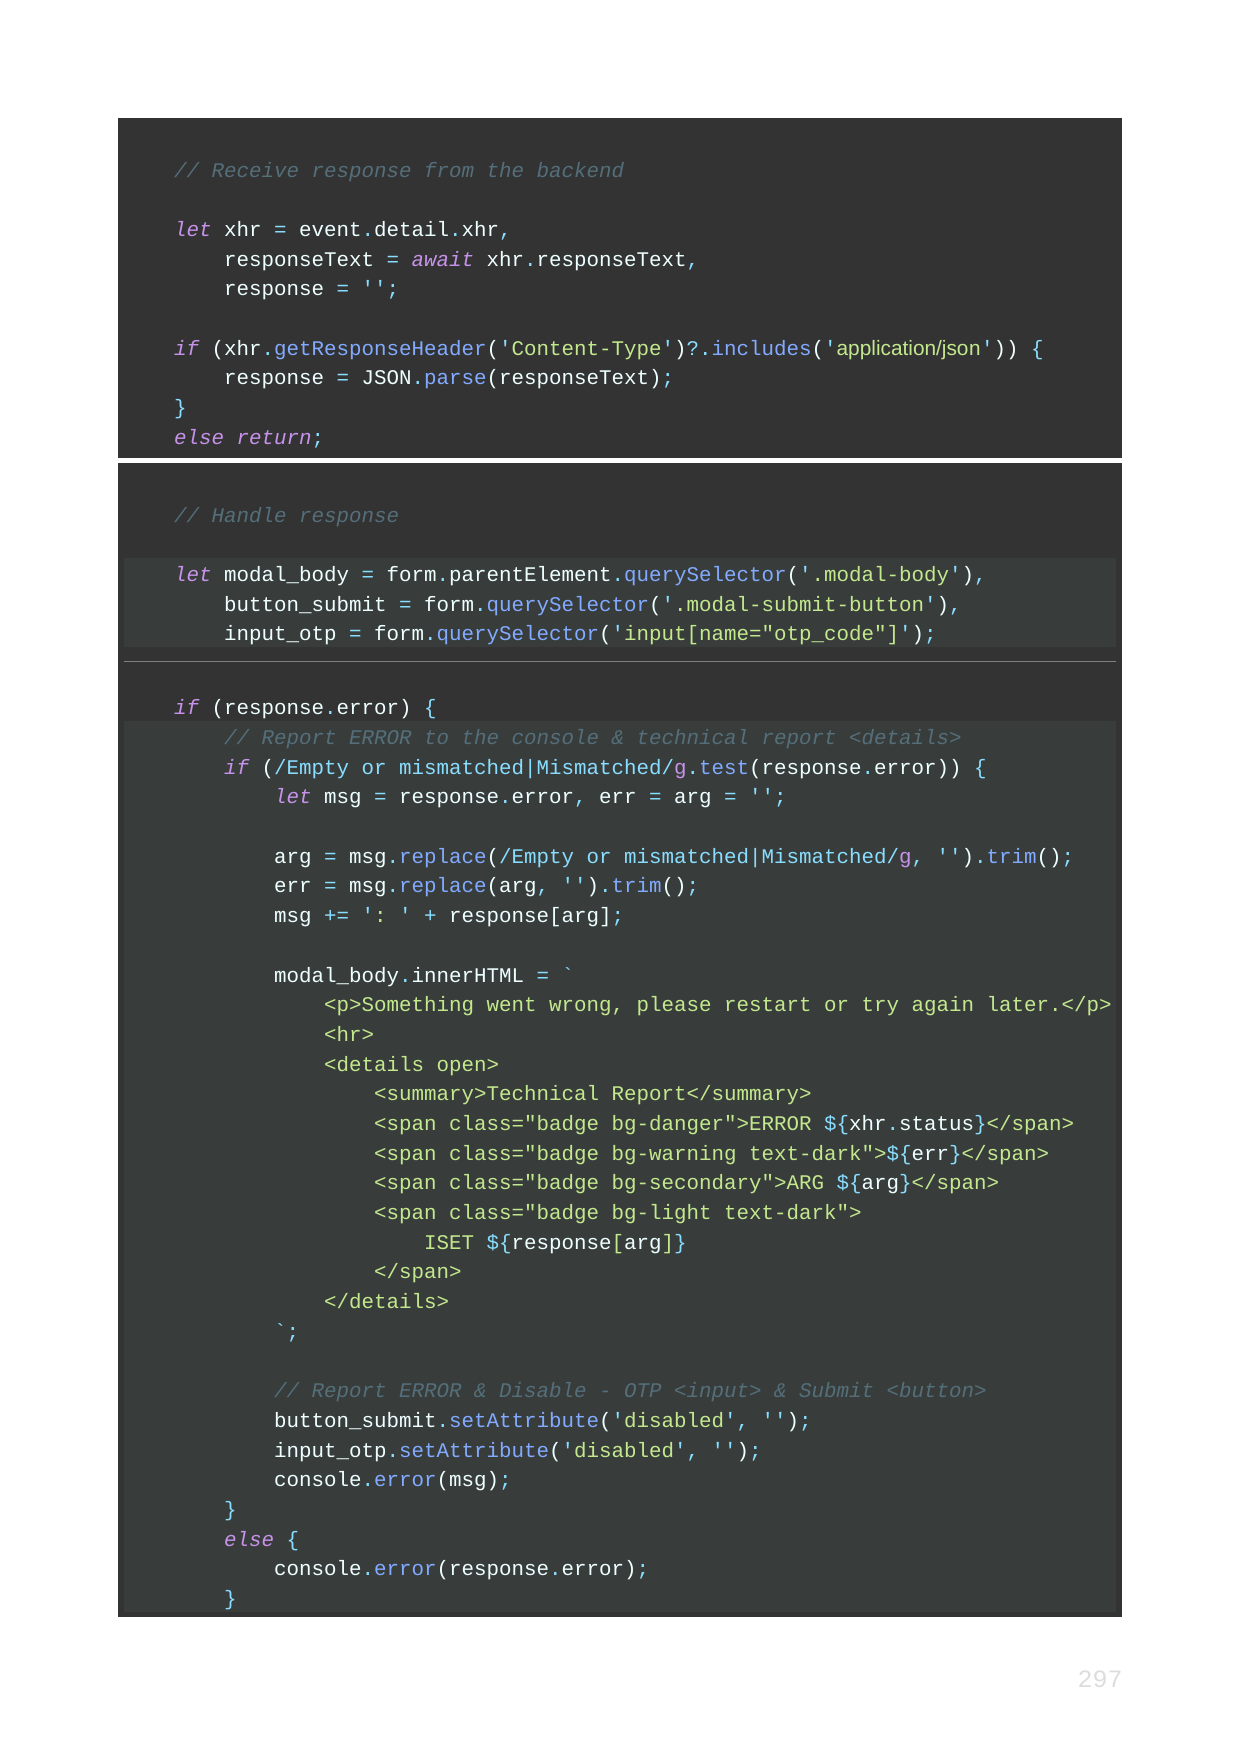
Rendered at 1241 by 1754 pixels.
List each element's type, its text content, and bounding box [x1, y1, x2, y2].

table_header // Handle response let modal_body = form.parentElement.querySelector('.modal-body'), button_submit = form.querySelector('.modal-submit-button'), input_otp = form.querySelector('input[name="otp_code"]'); if (response.error) { // Report ERROR to the console & technical report <details> if (/Empty or mismatched|Mismatched/g.test(response.error)) { let msg = response.error, err = arg = ''; arg = msg.replace(/Empty or mismatched|Mismatched/g, '').trim(); err = msg.replace(arg, '').trim(); msg += ': ' + response[arg]; modal_body.innerHTML = ` <p>Something went wrong, please restart or try again later.</p> <hr> <details open> <summary>Technical Report</summary> <span class="badge bg-danger">ERROR ${xhr.status}</span> <span class="badge bg-warning text-dark">${err}</span> <span class="badge bg-secondary">ARG ${arg}</span> <span class="badge bg-light text-dark"> ISET ${response[arg]} </span> </details> `; // Report ERROR & Disable - OTP <input> & Submit <button> button_submit.setAttribute('disabled', ''); input_otp.setAttribute('disabled', ''); console.error(msg); } else { console.error(response.error); } [118, 463, 1122, 1617]
table_cell // Receive response from the backend let xhr = event.detail.xhr, responseText = await xhr.responseText, response = ''; if (xhr.getResponseHeader('Content-Type')?.includes('application/json')) { response = JSON.parse(responseText); } else return; [118, 118, 1122, 458]
